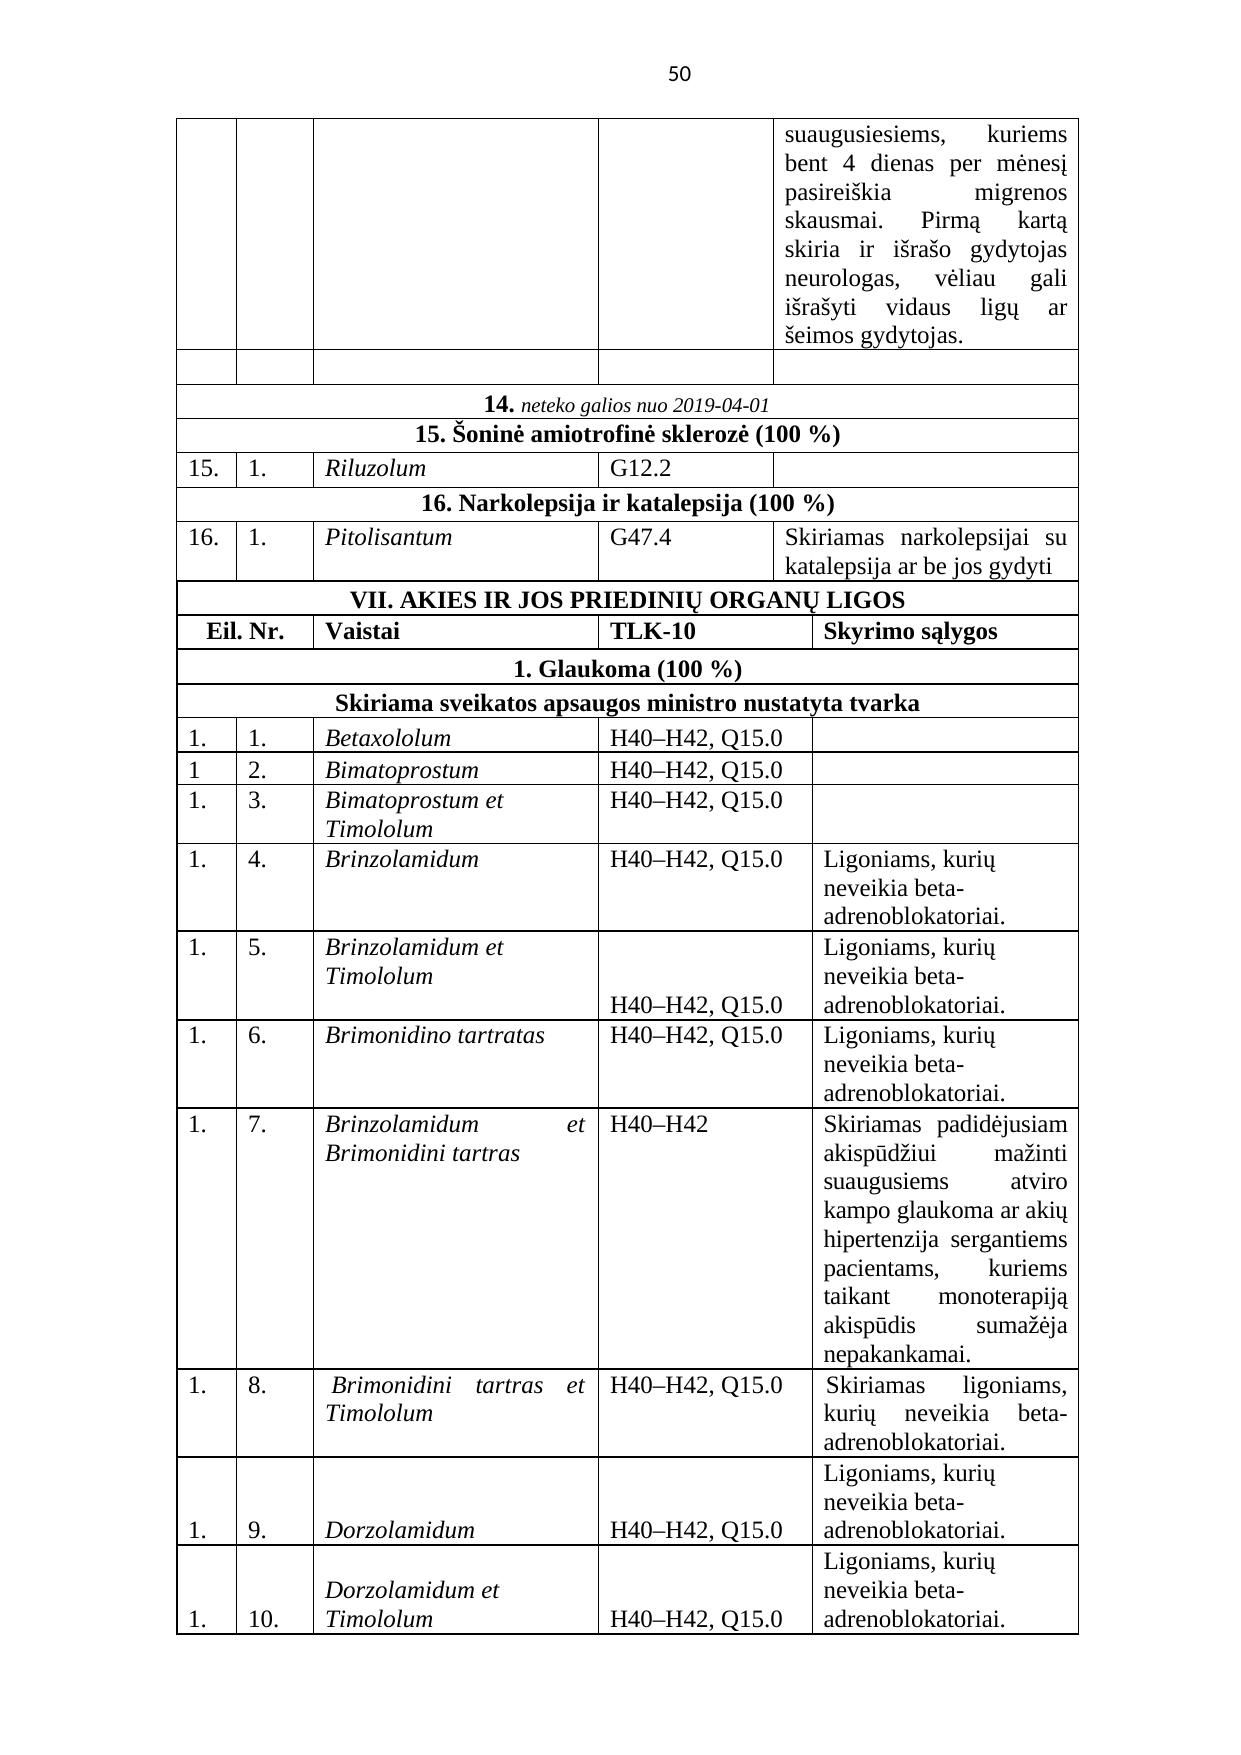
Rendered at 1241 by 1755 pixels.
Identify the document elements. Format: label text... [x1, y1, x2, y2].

table_cell [1099, 418, 1103, 452]
table_cell H40–H42, Q15.0 [599, 1546, 812, 1633]
table_cell [1099, 1368, 1103, 1456]
table_cell [1103, 614, 1109, 648]
table_cell [1079, 1544, 1083, 1633]
table_cell [1093, 648, 1099, 683]
table_cell 16. Narkolepsija ir katalepsija (100 %) [177, 488, 1078, 521]
table_cell [1088, 384, 1093, 418]
table_cell 1 [178, 753, 236, 784]
table_cell 1. [178, 1021, 236, 1107]
table_cell [1084, 1107, 1088, 1368]
table_cell [1103, 1368, 1109, 1456]
table_cell [1088, 843, 1093, 930]
table_cell [1109, 784, 1123, 843]
table_cell [1109, 1368, 1123, 1456]
table_cell [1079, 843, 1083, 930]
table_cell suaugusiesiems, kuriems bent 4 dienas per mėnesį pasireiškia migrenos skausmai. Pirmą kartą skiria ir išrašo gydytojas neurologas, vėliau gali išrašyti vidaus ligų ar šeimos gydytojas. [774, 119, 1078, 349]
table_cell Skyrimo sąlygos [813, 616, 1078, 648]
table_cell [1093, 784, 1099, 843]
table_cell [1103, 1019, 1109, 1107]
table_cell [1093, 843, 1099, 930]
table_cell [1109, 580, 1123, 614]
table_cell 1. [237, 453, 313, 487]
table_cell [1103, 1544, 1109, 1633]
table_cell [1109, 751, 1123, 784]
table_cell [1084, 717, 1088, 751]
table_cell 1. [237, 718, 313, 751]
table_cell [1084, 384, 1088, 418]
table_cell [237, 119, 313, 349]
table_cell H40–H42, Q15.0 [599, 1370, 812, 1456]
table_cell [1084, 1368, 1088, 1456]
table_cell 4. [237, 844, 313, 930]
table_cell [1109, 1544, 1123, 1633]
table_cell [237, 350, 313, 383]
table_cell 14. neteko galios nuo 2019-04-01 [177, 385, 1078, 418]
table_cell [1084, 349, 1088, 383]
table_cell Betaxololum [314, 718, 598, 751]
table_cell [1099, 1107, 1103, 1368]
table_cell [1084, 843, 1088, 930]
table_cell [1103, 521, 1109, 579]
table_cell H40–H42 [599, 1109, 812, 1368]
table_cell [1093, 1544, 1099, 1633]
table_cell Eil. Nr. [178, 616, 313, 648]
table_cell [599, 350, 773, 383]
table_cell [1079, 487, 1083, 521]
table_cell H40–H42, Q15.0 [599, 718, 812, 751]
table_cell [1099, 1544, 1103, 1633]
table_cell [1088, 930, 1093, 1018]
table_cell [314, 350, 598, 383]
table_cell Ligoniams, kurių neveikia beta-adrenoblokatoriai. [813, 932, 1078, 1018]
table_cell [1109, 349, 1123, 383]
table_cell Brinzolamidum et Timololum [314, 932, 598, 1018]
table_cell [1084, 1544, 1088, 1633]
table_cell [1079, 1107, 1083, 1368]
table_cell [1084, 1456, 1088, 1544]
table_cell [1088, 1456, 1093, 1544]
table_cell [1109, 1107, 1123, 1368]
table_cell Ligoniams, kurių neveikia beta-adrenoblokatoriai. [813, 1458, 1078, 1544]
table_cell VII. AKIES IR JOS PRIEDINIŲ ORGANŲ LIGOS [178, 582, 1078, 614]
table_cell [1099, 751, 1103, 784]
table_cell 1. [237, 522, 313, 579]
table_cell 15. [177, 453, 236, 487]
table_cell [1088, 784, 1093, 843]
table_cell [1088, 1019, 1093, 1107]
table_cell Skiriamas ligoniams, kurių neveikia beta-adrenoblokatoriai. [813, 1370, 1078, 1456]
table_cell Pitolisantum [314, 522, 598, 579]
table_cell [1103, 349, 1109, 383]
table_cell [1093, 1107, 1099, 1368]
table_cell H40–H42, Q15.0 [599, 844, 812, 930]
table_cell 1. Glaukoma (100 %) [178, 650, 1078, 683]
table_cell 1. [178, 844, 236, 930]
table_cell 7. [237, 1109, 313, 1368]
table_cell Riluzolum [314, 453, 598, 487]
table_cell [1079, 1456, 1083, 1544]
table_cell [1079, 930, 1083, 1018]
table_cell [177, 350, 236, 383]
table_cell [1103, 418, 1109, 452]
table_cell [1088, 452, 1093, 487]
table_cell [813, 753, 1078, 784]
table_cell [1109, 384, 1123, 418]
table_cell [1103, 784, 1109, 843]
table_cell Bimatoprostum [314, 753, 598, 784]
table_cell [1084, 418, 1088, 452]
table_cell [1109, 487, 1123, 521]
table_cell 1. [178, 1458, 236, 1544]
table_cell [1084, 614, 1088, 648]
table_cell [1093, 384, 1099, 418]
table_cell [1099, 784, 1103, 843]
table_cell [1084, 648, 1088, 683]
table_cell Vaistai [314, 616, 598, 648]
table_cell [1109, 1019, 1123, 1107]
table_cell [1103, 717, 1109, 751]
table_cell H40–H42, Q15.0 [599, 932, 812, 1018]
table_cell [1079, 614, 1083, 648]
table_cell 16. [177, 522, 236, 579]
table_cell [1099, 384, 1103, 418]
table_cell Skiriamas padidėjusiam akispūdžiui mažinti suaugusiems atviro kampo glaukoma ar akių hipertenzija sergantiems pacientams, kuriems taikant monoterapiją akispūdis sumažėja nepakankamai. [813, 1109, 1078, 1368]
table_cell Bimatoprostum et Timololum [314, 785, 598, 843]
table_cell 1. [178, 718, 236, 751]
table_cell [1088, 521, 1093, 579]
table_cell H40–H42, Q15.0 [599, 753, 812, 784]
table_cell [1084, 683, 1088, 717]
table_cell [1093, 521, 1099, 579]
table_cell [1109, 843, 1123, 930]
table_cell [1079, 452, 1083, 487]
table_cell G12.2 [599, 453, 773, 487]
table_cell 1. [178, 1370, 236, 1456]
table_cell [1103, 843, 1109, 930]
table_cell Ligoniams, kurių neveikia beta-adrenoblokatoriai. [813, 1546, 1078, 1633]
table_cell [1088, 349, 1093, 383]
table_cell [1088, 614, 1093, 648]
table_cell [1079, 751, 1083, 784]
table_cell [1093, 118, 1099, 349]
table_cell [1099, 452, 1103, 487]
table_cell 1. [178, 932, 236, 1018]
table_cell [1099, 614, 1103, 648]
table_cell [1084, 521, 1088, 579]
table_cell [1088, 717, 1093, 751]
table_cell [1093, 487, 1099, 521]
table_cell [1093, 418, 1099, 452]
table_cell [314, 119, 598, 349]
table_cell [177, 119, 236, 349]
table_cell 8. [237, 1370, 313, 1456]
table_cell [1079, 418, 1083, 452]
table_cell [1079, 384, 1083, 418]
table_cell [1088, 1368, 1093, 1456]
table_cell Ligoniams, kurių neveikia beta-adrenoblokatoriai. [813, 1021, 1078, 1107]
table_cell Brinzolamidum [314, 844, 598, 930]
table_cell [1103, 580, 1109, 614]
table_cell 10. [237, 1546, 313, 1633]
table_cell [1088, 648, 1093, 683]
table_cell [1099, 930, 1103, 1018]
table_cell [1099, 349, 1103, 383]
table_cell [1093, 452, 1099, 487]
table_cell [1109, 930, 1123, 1018]
table_cell [1109, 683, 1123, 717]
table_cell [1093, 614, 1099, 648]
table_cell [1109, 418, 1123, 452]
table_cell [1084, 930, 1088, 1018]
table_cell 15. Šoninė amiotrofinė sklerozė (100 %) [177, 419, 1078, 452]
table_cell 1. [178, 785, 236, 843]
table_cell [1079, 648, 1083, 683]
table_cell [1103, 487, 1109, 521]
table_cell [1079, 1368, 1083, 1456]
table_cell [599, 119, 773, 349]
table_cell Brimonidini tartras et Timololum [314, 1370, 598, 1456]
table_cell [1088, 1107, 1093, 1368]
table_cell [1099, 843, 1103, 930]
table_cell [774, 453, 1078, 487]
table_cell [1099, 648, 1103, 683]
table_cell [1103, 118, 1109, 349]
table_cell [1084, 751, 1088, 784]
table_cell [1099, 683, 1103, 717]
table_cell [1093, 580, 1099, 614]
table_cell [1079, 784, 1083, 843]
table_cell [1088, 751, 1093, 784]
table_cell [1109, 614, 1123, 648]
table_cell [1093, 717, 1099, 751]
table_cell [1093, 1368, 1099, 1456]
table_cell [1088, 580, 1093, 614]
table_cell [1103, 648, 1109, 683]
table_cell Brimonidino tartratas [314, 1021, 598, 1107]
table_cell Dorzolamidum [314, 1458, 598, 1544]
table_cell Ligoniams, kurių neveikia beta-adrenoblokatoriai. [813, 844, 1078, 930]
table_cell [1099, 118, 1103, 349]
table_cell [1093, 1019, 1099, 1107]
table_cell [1084, 784, 1088, 843]
table_cell [1079, 521, 1083, 579]
table_cell [1109, 118, 1123, 349]
table_cell [1084, 1019, 1088, 1107]
table_cell [1088, 487, 1093, 521]
table_cell Skiriama sveikatos apsaugos ministro nustatyta tvarka [178, 685, 1078, 717]
table_cell [1088, 118, 1093, 349]
table_cell [1103, 452, 1109, 487]
table_cell [1079, 683, 1083, 717]
table_cell [1099, 717, 1103, 751]
table_cell [1109, 717, 1123, 751]
table_cell [1093, 1456, 1099, 1544]
table_cell [1103, 384, 1109, 418]
table_cell [1103, 1107, 1109, 1368]
table_cell [1109, 1456, 1123, 1544]
table_cell [1084, 487, 1088, 521]
table_cell 1. [178, 1109, 236, 1368]
table_cell [1079, 349, 1083, 383]
table_cell [1093, 349, 1099, 383]
table_cell G47.4 [599, 522, 773, 579]
table_cell [1099, 1019, 1103, 1107]
table_cell [1093, 683, 1099, 717]
table_cell [1109, 648, 1123, 683]
table_cell [1084, 118, 1088, 349]
table_cell [1103, 1456, 1109, 1544]
table_cell 3. [237, 785, 313, 843]
table_cell H40–H42, Q15.0 [599, 785, 812, 843]
table_cell [1079, 580, 1083, 614]
table_cell Skiriamas narkolepsijai su katalepsija ar be jos gydyti [774, 522, 1078, 579]
table_cell [1109, 521, 1123, 579]
table_cell 5. [237, 932, 313, 1018]
table_cell Brinzolamidum et Brimonidini tartras [314, 1109, 598, 1368]
table_cell [774, 350, 1078, 383]
table_cell [1099, 580, 1103, 614]
table_cell [1103, 683, 1109, 717]
table_cell [1103, 930, 1109, 1018]
table_cell [1103, 751, 1109, 784]
table_cell [1109, 452, 1123, 487]
table_cell [1079, 717, 1083, 751]
table_cell [813, 718, 1078, 751]
table_cell [1084, 580, 1088, 614]
table_cell [1099, 1456, 1103, 1544]
table_cell [1084, 452, 1088, 487]
table_cell Dorzolamidum et Timololum [314, 1546, 598, 1633]
table_cell 9. [237, 1458, 313, 1544]
table_cell [1088, 1544, 1093, 1633]
table_cell [1088, 418, 1093, 452]
table_cell [813, 785, 1078, 843]
table_cell 2. [237, 753, 313, 784]
table_cell [1088, 683, 1093, 717]
table_cell [1099, 487, 1103, 521]
table_cell [1099, 521, 1103, 579]
table_cell H40–H42, Q15.0 [599, 1458, 812, 1544]
table_cell [1079, 1019, 1083, 1107]
table_cell 1. [178, 1546, 236, 1633]
table_cell 6. [237, 1021, 313, 1107]
table_cell [1093, 930, 1099, 1018]
table_cell [1079, 118, 1083, 349]
table_cell H40–H42, Q15.0 [599, 1021, 812, 1107]
table_cell TLK-10 [599, 616, 812, 648]
table_cell [1093, 751, 1099, 784]
